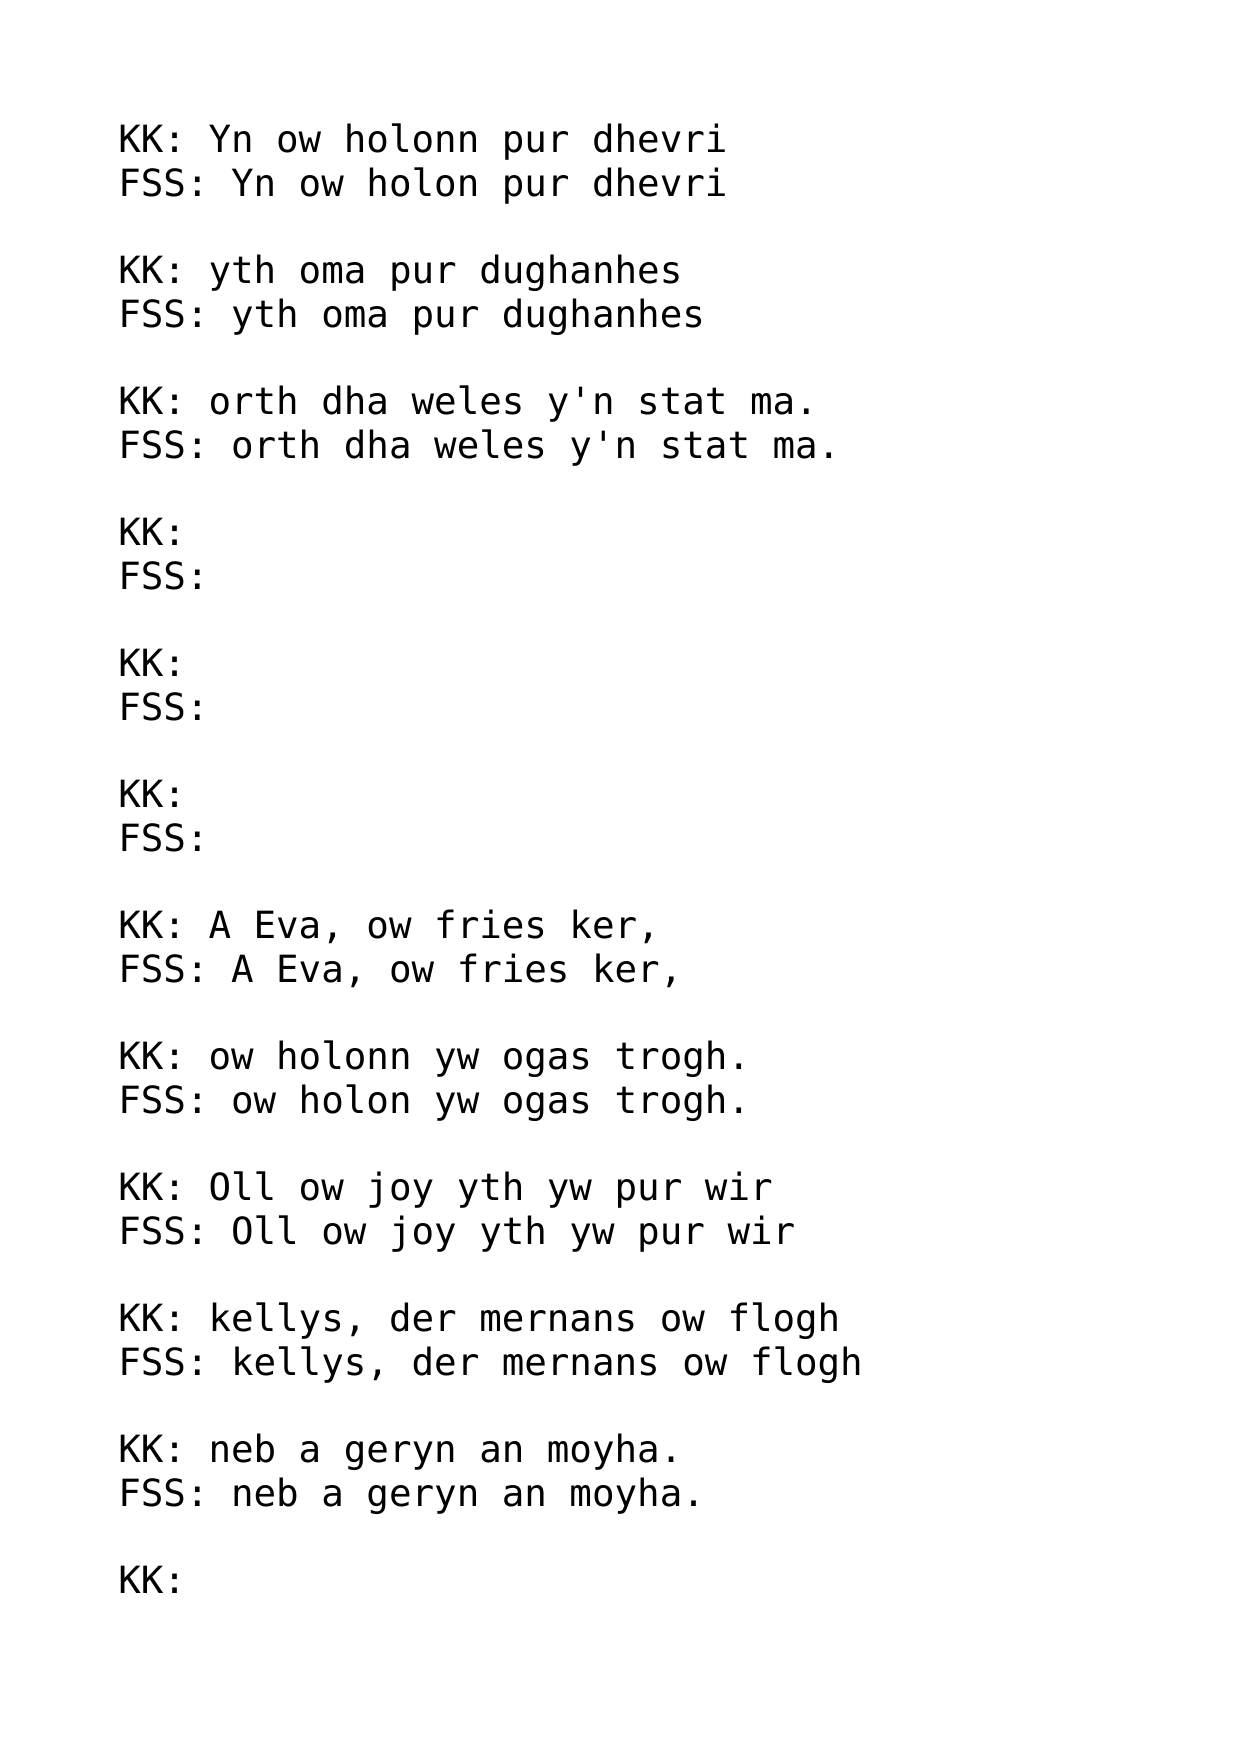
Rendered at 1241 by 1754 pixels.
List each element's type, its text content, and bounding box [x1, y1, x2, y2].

text KK: [118, 642, 1122, 686]
text FSS: kellys, der mernans ow flogh [118, 1340, 1122, 1384]
text FSS: [118, 554, 1122, 598]
text FSS: neb a geryn an moyha. [118, 1471, 1122, 1515]
text FSS: Yn ow holon pur dhevri [118, 162, 1122, 205]
text FSS: yth oma pur dughanhes [118, 293, 1122, 336]
text KK: yth oma pur dughanhes [118, 249, 1122, 293]
text KK: Oll ow joy yth yw pur wir [118, 1166, 1122, 1209]
text KK: orth dha weles y'n stat ma. [118, 380, 1122, 424]
text KK: ow holonn yw ogas trogh. [118, 1035, 1122, 1078]
text KK: neb a geryn an moyha. [118, 1427, 1122, 1471]
text KK: kellys, der mernans ow flogh [118, 1297, 1122, 1340]
text KK: [118, 773, 1122, 816]
text KK: [118, 1558, 1122, 1602]
text FSS: orth dha weles y'n stat ma. [118, 424, 1122, 467]
text KK: [118, 511, 1122, 554]
text KK: Yn ow holonn pur dhevri [118, 118, 1122, 162]
text FSS: A Eva, ow fries ker, [118, 947, 1122, 991]
text FSS: [118, 816, 1122, 860]
text FSS: [118, 686, 1122, 729]
text KK: A Eva, ow fries ker, [118, 904, 1122, 947]
text FSS: Oll ow joy yth yw pur wir [118, 1209, 1122, 1253]
text FSS: ow holon yw ogas trogh. [118, 1078, 1122, 1122]
